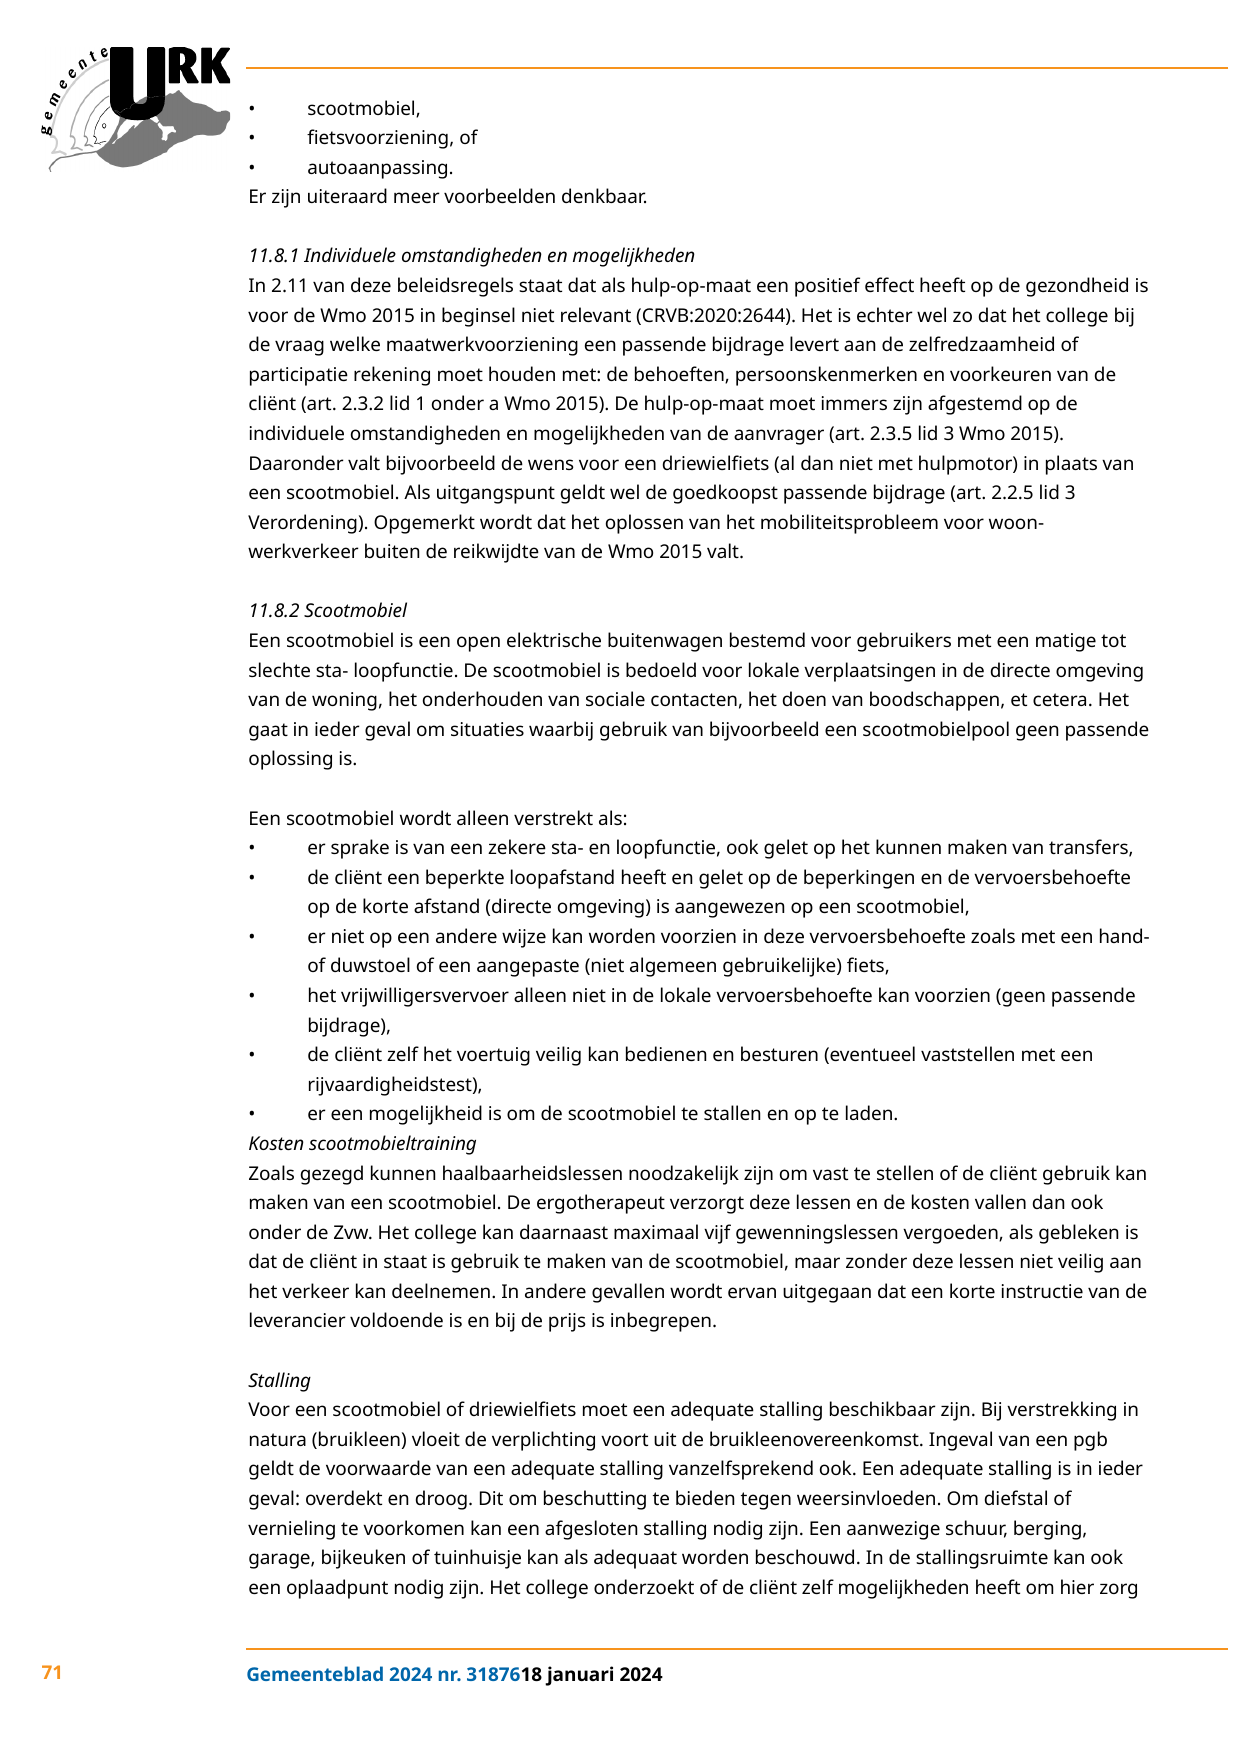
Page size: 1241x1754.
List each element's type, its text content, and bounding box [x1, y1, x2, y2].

text 11.8.2 Scootmobiel [248, 598, 1152, 623]
text Zoals gezegd kunnen haalbaarheidslessen noodzakelijk zijn om vast te stellen of de cliënt gebruik kan maken van een scootmobiel. De ergotherapeut verzorgt deze lessen en de kosten vallen dan ook onder de Zvw. Het college kan daarnaast maximaal vijf gewenningslessen vergoeden, als gebleken is dat de cliënt in staat is gebruik te maken van de scootmobiel, maar zonder deze lessen niet veilig aan het verkeer kan deelnemen. In andere gevallen wordt ervan uitgegaan dat een korte instructie van de leverancier voldoende is en bij de prijs is inbegrepen. [248, 1160, 1152, 1333]
list scootmobiel, [248, 95, 1152, 121]
list er sprake is van een zekere sta- en loopfunctie, ook gelet op het kunnen maken van transfers, [248, 834, 1152, 860]
text Een scootmobiel is een open elektrische buitenwagen bestemd voor gebruikers met een matige tot slechte sta- loopfunctie. De scootmobiel is bedoeld voor lokale verplaatsingen in de directe omgeving van de woning, het onderhouden van sociale contacten, het doen van boodschappen, et cetera. Het gaat in ieder geval om situaties waarbij gebruik van bijvoorbeeld een scootmobielpool geen passende oplossing is. [248, 627, 1152, 771]
list de cliënt zelf het voertuig veilig kan bedienen en besturen (eventueel vaststellen met een rijvaardigheidstest), [248, 1041, 1152, 1097]
text Een scootmobiel wordt alleen verstrekt als: [248, 805, 1152, 831]
list er niet op een andere wijze kan worden voorzien in deze vervoersbehoefte zoals met een hand- of duwstoel of een aangepaste (niet algemeen gebruikelijke) fiets, [248, 923, 1152, 978]
picture [41, 47, 231, 172]
text Kosten scootmobieltraining [248, 1130, 1152, 1156]
text Voor een scootmobiel of driewielfiets moet een adequate stalling beschikbaar zijn. Bij verstrekking in natura (bruikleen) vloeit de verplichting voort uit de bruikleenovereenkomst. Ingeval van een pgb geldt de voorwaarde van een adequate stalling vanzelfsprekend ook. Een adequate stalling is in ieder geval: overdekt en droog. Dit om beschutting te bieden tegen weersinvloeden. Om diefstal of vernieling te voorkomen kan een afgesloten stalling nodig zijn. Een aanwezige schuur, berging, garage, bijkeuken of tuinhuisje kan als adequaat worden beschouwd. In de stallingsruimte kan ook een oplaadpunt nodig zijn. Het college onderzoekt of de cliënt zelf mogelijkheden heeft om hier zorg [248, 1396, 1152, 1600]
text Stalling [248, 1367, 1152, 1393]
text Er zijn uiteraard meer voorbeelden denkbaar. [248, 183, 1152, 209]
list fietsvoorziening, of [248, 124, 1152, 150]
list het vrijwilligersvervoer alleen niet in de lokale vervoersbehoefte kan voorzien (geen passende bijdrage), [248, 982, 1152, 1038]
list de cliënt een beperkte loopafstand heeft en gelet op de beperkingen en de vervoersbehoefte op de korte afstand (directe omgeving) is aangewezen op een scootmobiel, [248, 864, 1152, 919]
text 11.8.1 Individuele omstandigheden en mogelijkheden [248, 243, 1152, 268]
text In 2.11 van deze beleidsregels staat dat als hulp-op-maat een positief effect heeft op de gezondheid is voor de Wmo 2015 in beginsel niet relevant (CRVB:2020:2644). Het is echter wel zo dat het college bij de vraag welke maatwerkvoorziening een passende bijdrage levert aan de zelfredzaamheid of participatie rekening moet houden met: de behoeften, persoonskenmerken en voorkeuren van de cliënt (art. 2.3.2 lid 1 onder a Wmo 2015). De hulp-op-maat moet immers zijn afgestemd op de individuele omstandigheden en mogelijkheden van de aanvrager (art. 2.3.5 lid 3 Wmo 2015). Daaronder valt bijvoorbeeld de wens voor een driewielfiets (al dan niet met hulpmotor) in plaats van een scootmobiel. Als uitgangspunt geldt wel de goedkoopst passende bijdrage (art. 2.2.5 lid 3 Verordening). Opgemerkt wordt dat het oplossen van het mobiliteitsprobleem voor woon-werkverkeer buiten de reikwijdte van de Wmo 2015 valt. [248, 272, 1152, 564]
list er een mogelijkheid is om de scootmobiel te stallen en op te laden. [248, 1101, 1152, 1126]
list autoaanpassing. [248, 154, 1152, 180]
